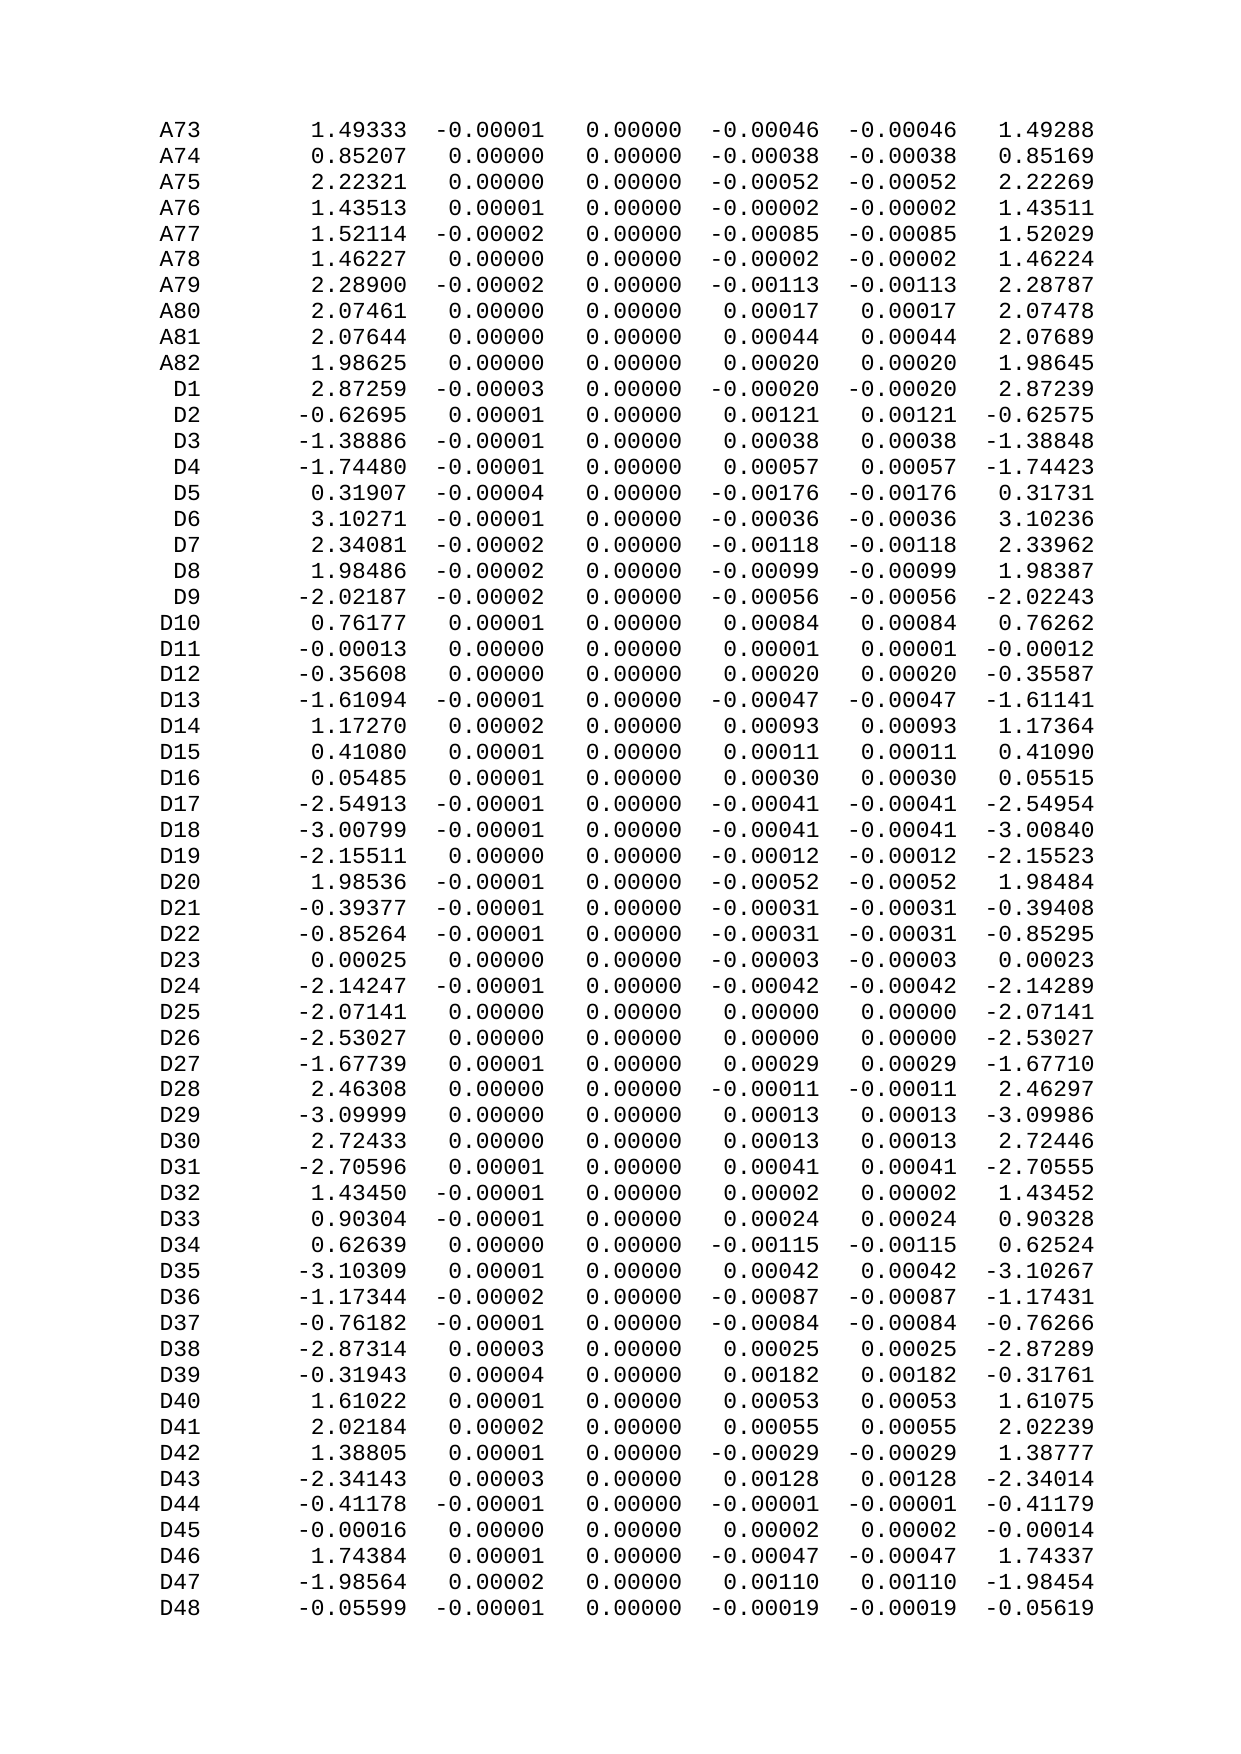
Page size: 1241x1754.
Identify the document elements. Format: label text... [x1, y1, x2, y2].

text A79 2.28900 -0.00002 0.00000 -0.00113 -0.00113 2.28787 [118, 274, 1122, 300]
text D23 0.00025 0.00000 0.00000 -0.00003 -0.00003 0.00023 [118, 948, 1122, 974]
text D28 2.46308 0.00000 0.00000 -0.00011 -0.00011 2.46297 [118, 1078, 1122, 1104]
text D37 -0.76182 -0.00001 0.00000 -0.00084 -0.00084 -0.76266 [118, 1311, 1122, 1337]
text D20 1.98536 -0.00001 0.00000 -0.00052 -0.00052 1.98484 [118, 870, 1122, 896]
text D19 -2.15511 0.00000 0.00000 -0.00012 -0.00012 -2.15523 [118, 844, 1122, 870]
text D43 -2.34143 0.00003 0.00000 0.00128 0.00128 -2.34014 [118, 1467, 1122, 1493]
text D44 -0.41178 -0.00001 0.00000 -0.00001 -0.00001 -0.41179 [118, 1493, 1122, 1519]
text D30 2.72433 0.00000 0.00000 0.00013 0.00013 2.72446 [118, 1130, 1122, 1156]
text D16 0.05485 0.00001 0.00000 0.00030 0.00030 0.05515 [118, 767, 1122, 792]
text D17 -2.54913 -0.00001 0.00000 -0.00041 -0.00041 -2.54954 [118, 792, 1122, 818]
text D9 -2.02187 -0.00002 0.00000 -0.00056 -0.00056 -2.02243 [118, 585, 1122, 611]
text D21 -0.39377 -0.00001 0.00000 -0.00031 -0.00031 -0.39408 [118, 896, 1122, 922]
text D42 1.38805 0.00001 0.00000 -0.00029 -0.00029 1.38777 [118, 1441, 1122, 1467]
text D26 -2.53027 0.00000 0.00000 0.00000 0.00000 -2.53027 [118, 1026, 1122, 1052]
text D18 -3.00799 -0.00001 0.00000 -0.00041 -0.00041 -3.00840 [118, 818, 1122, 844]
text D33 0.90304 -0.00001 0.00000 0.00024 0.00024 0.90328 [118, 1207, 1122, 1233]
text D46 1.74384 0.00001 0.00000 -0.00047 -0.00047 1.74337 [118, 1545, 1122, 1571]
text D40 1.61022 0.00001 0.00000 0.00053 0.00053 1.61075 [118, 1389, 1122, 1415]
text A82 1.98625 0.00000 0.00000 0.00020 0.00020 1.98645 [118, 352, 1122, 377]
text D38 -2.87314 0.00003 0.00000 0.00025 0.00025 -2.87289 [118, 1337, 1122, 1363]
text D29 -3.09999 0.00000 0.00000 0.00013 0.00013 -3.09986 [118, 1104, 1122, 1130]
text D32 1.43450 -0.00001 0.00000 0.00002 0.00002 1.43452 [118, 1182, 1122, 1207]
text D22 -0.85264 -0.00001 0.00000 -0.00031 -0.00031 -0.85295 [118, 922, 1122, 948]
text D3 -1.38886 -0.00001 0.00000 0.00038 0.00038 -1.38848 [118, 429, 1122, 455]
text D35 -3.10309 0.00001 0.00000 0.00042 0.00042 -3.10267 [118, 1259, 1122, 1285]
text D10 0.76177 0.00001 0.00000 0.00084 0.00084 0.76262 [118, 611, 1122, 637]
text D15 0.41080 0.00001 0.00000 0.00011 0.00011 0.41090 [118, 741, 1122, 767]
text D25 -2.07141 0.00000 0.00000 0.00000 0.00000 -2.07141 [118, 1000, 1122, 1026]
text D2 -0.62695 0.00001 0.00000 0.00121 0.00121 -0.62575 [118, 403, 1122, 429]
text A80 2.07461 0.00000 0.00000 0.00017 0.00017 2.07478 [118, 300, 1122, 326]
text A78 1.46227 0.00000 0.00000 -0.00002 -0.00002 1.46224 [118, 248, 1122, 274]
text D1 2.87259 -0.00003 0.00000 -0.00020 -0.00020 2.87239 [118, 377, 1122, 403]
text D41 2.02184 0.00002 0.00000 0.00055 0.00055 2.02239 [118, 1415, 1122, 1441]
text D27 -1.67739 0.00001 0.00000 0.00029 0.00029 -1.67710 [118, 1052, 1122, 1078]
text A76 1.43513 0.00001 0.00000 -0.00002 -0.00002 1.43511 [118, 196, 1122, 222]
text A74 0.85207 0.00000 0.00000 -0.00038 -0.00038 0.85169 [118, 144, 1122, 170]
text D45 -0.00016 0.00000 0.00000 0.00002 0.00002 -0.00014 [118, 1519, 1122, 1545]
text D12 -0.35608 0.00000 0.00000 0.00020 0.00020 -0.35587 [118, 663, 1122, 689]
text A81 2.07644 0.00000 0.00000 0.00044 0.00044 2.07689 [118, 326, 1122, 352]
text D36 -1.17344 -0.00002 0.00000 -0.00087 -0.00087 -1.17431 [118, 1285, 1122, 1311]
text A75 2.22321 0.00000 0.00000 -0.00052 -0.00052 2.22269 [118, 170, 1122, 196]
text D24 -2.14247 -0.00001 0.00000 -0.00042 -0.00042 -2.14289 [118, 974, 1122, 1000]
text D39 -0.31943 0.00004 0.00000 0.00182 0.00182 -0.31761 [118, 1363, 1122, 1389]
text D48 -0.05599 -0.00001 0.00000 -0.00019 -0.00019 -0.05619 [118, 1597, 1122, 1622]
text D5 0.31907 -0.00004 0.00000 -0.00176 -0.00176 0.31731 [118, 481, 1122, 507]
text D47 -1.98564 0.00002 0.00000 0.00110 0.00110 -1.98454 [118, 1571, 1122, 1597]
text D7 2.34081 -0.00002 0.00000 -0.00118 -0.00118 2.33962 [118, 533, 1122, 559]
text D34 0.62639 0.00000 0.00000 -0.00115 -0.00115 0.62524 [118, 1233, 1122, 1259]
text A73 1.49333 -0.00001 0.00000 -0.00046 -0.00046 1.49288 [118, 118, 1122, 144]
text A77 1.52114 -0.00002 0.00000 -0.00085 -0.00085 1.52029 [118, 222, 1122, 248]
text D4 -1.74480 -0.00001 0.00000 0.00057 0.00057 -1.74423 [118, 455, 1122, 481]
text D11 -0.00013 0.00000 0.00000 0.00001 0.00001 -0.00012 [118, 637, 1122, 663]
text D6 3.10271 -0.00001 0.00000 -0.00036 -0.00036 3.10236 [118, 507, 1122, 533]
text D8 1.98486 -0.00002 0.00000 -0.00099 -0.00099 1.98387 [118, 559, 1122, 585]
text D31 -2.70596 0.00001 0.00000 0.00041 0.00041 -2.70555 [118, 1156, 1122, 1182]
text D13 -1.61094 -0.00001 0.00000 -0.00047 -0.00047 -1.61141 [118, 689, 1122, 715]
text D14 1.17270 0.00002 0.00000 0.00093 0.00093 1.17364 [118, 715, 1122, 741]
